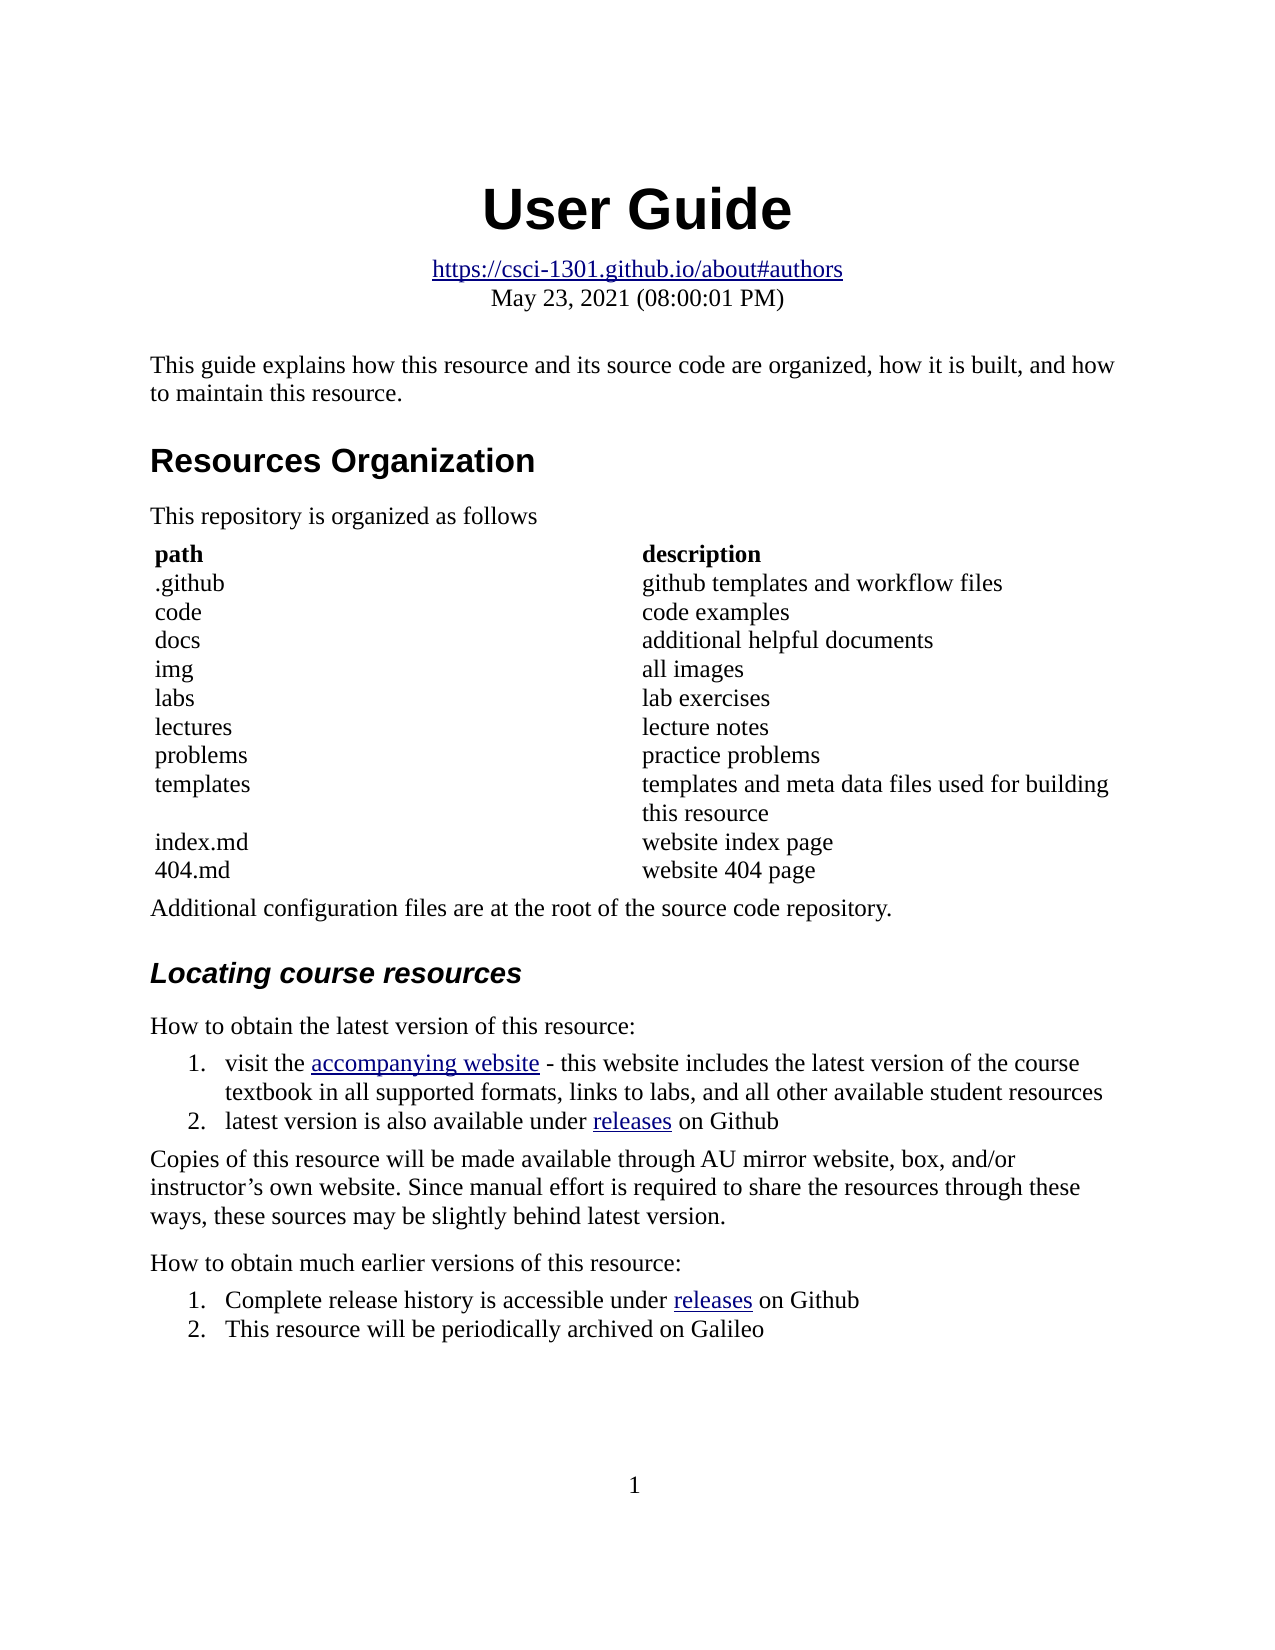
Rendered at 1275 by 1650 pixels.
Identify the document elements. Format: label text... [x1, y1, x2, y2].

text May 23, 2021 (08:00:01 PM) [150, 283, 1125, 312]
table_cell .github [150, 568, 637, 597]
table_cell code [150, 597, 637, 625]
table_cell additional helpful documents [638, 625, 1125, 654]
table_header path [150, 539, 637, 568]
table_cell website 404 page [638, 855, 1125, 884]
table_cell lecture notes [638, 712, 1125, 740]
text Additional configuration files are at the root of the source code repository. [150, 893, 1125, 922]
table_cell labs [150, 683, 637, 712]
table_cell code examples [638, 597, 1125, 625]
table_header description [638, 539, 1125, 568]
text This repository is organized as follows [150, 501, 1125, 530]
table_cell github templates and workflow files [638, 568, 1125, 597]
list latest version is also available under releases on Github [187, 1106, 1125, 1135]
table_cell all images [638, 654, 1125, 683]
list visit the accompanying website - this website includes the latest version of the course textbook in all supported formats, links to labs, and all other available student resources [187, 1048, 1125, 1106]
table_cell docs [150, 625, 637, 654]
table_cell 404.md [150, 855, 637, 884]
subtitle Locating course resources [150, 956, 1125, 989]
table_cell problems [150, 740, 637, 769]
table_cell lectures [150, 712, 637, 740]
text This guide explains how this resource and its source code are organized, how it is built, and how to maintain this resource. [150, 350, 1125, 407]
table_cell img [150, 654, 637, 683]
table_cell templates [150, 769, 637, 827]
list Complete release history is accessible under releases on Github [187, 1286, 1125, 1314]
table_cell practice problems [638, 740, 1125, 769]
table_cell index.md [150, 827, 637, 855]
text Copies of this resource will be made available through AU mirror website, box, and/or instructor’s own website. Since manual effort is required to share the resources through these ways, these sources may be slightly behind latest version. [150, 1144, 1125, 1230]
subtitle Resources Organization [150, 441, 1125, 480]
table_cell website index page [638, 827, 1125, 855]
text https://csci-1301.github.io/about#authors [150, 254, 1125, 283]
list This resource will be periodically archived on Galileo [187, 1314, 1125, 1343]
table_cell lab exercises [638, 683, 1125, 712]
text How to obtain the latest version of this resource: [150, 1011, 1125, 1039]
text How to obtain much earlier versions of this resource: [150, 1248, 1125, 1277]
title User Guide [150, 175, 1125, 242]
table_cell templates and meta data files used for building this resource [638, 769, 1125, 827]
